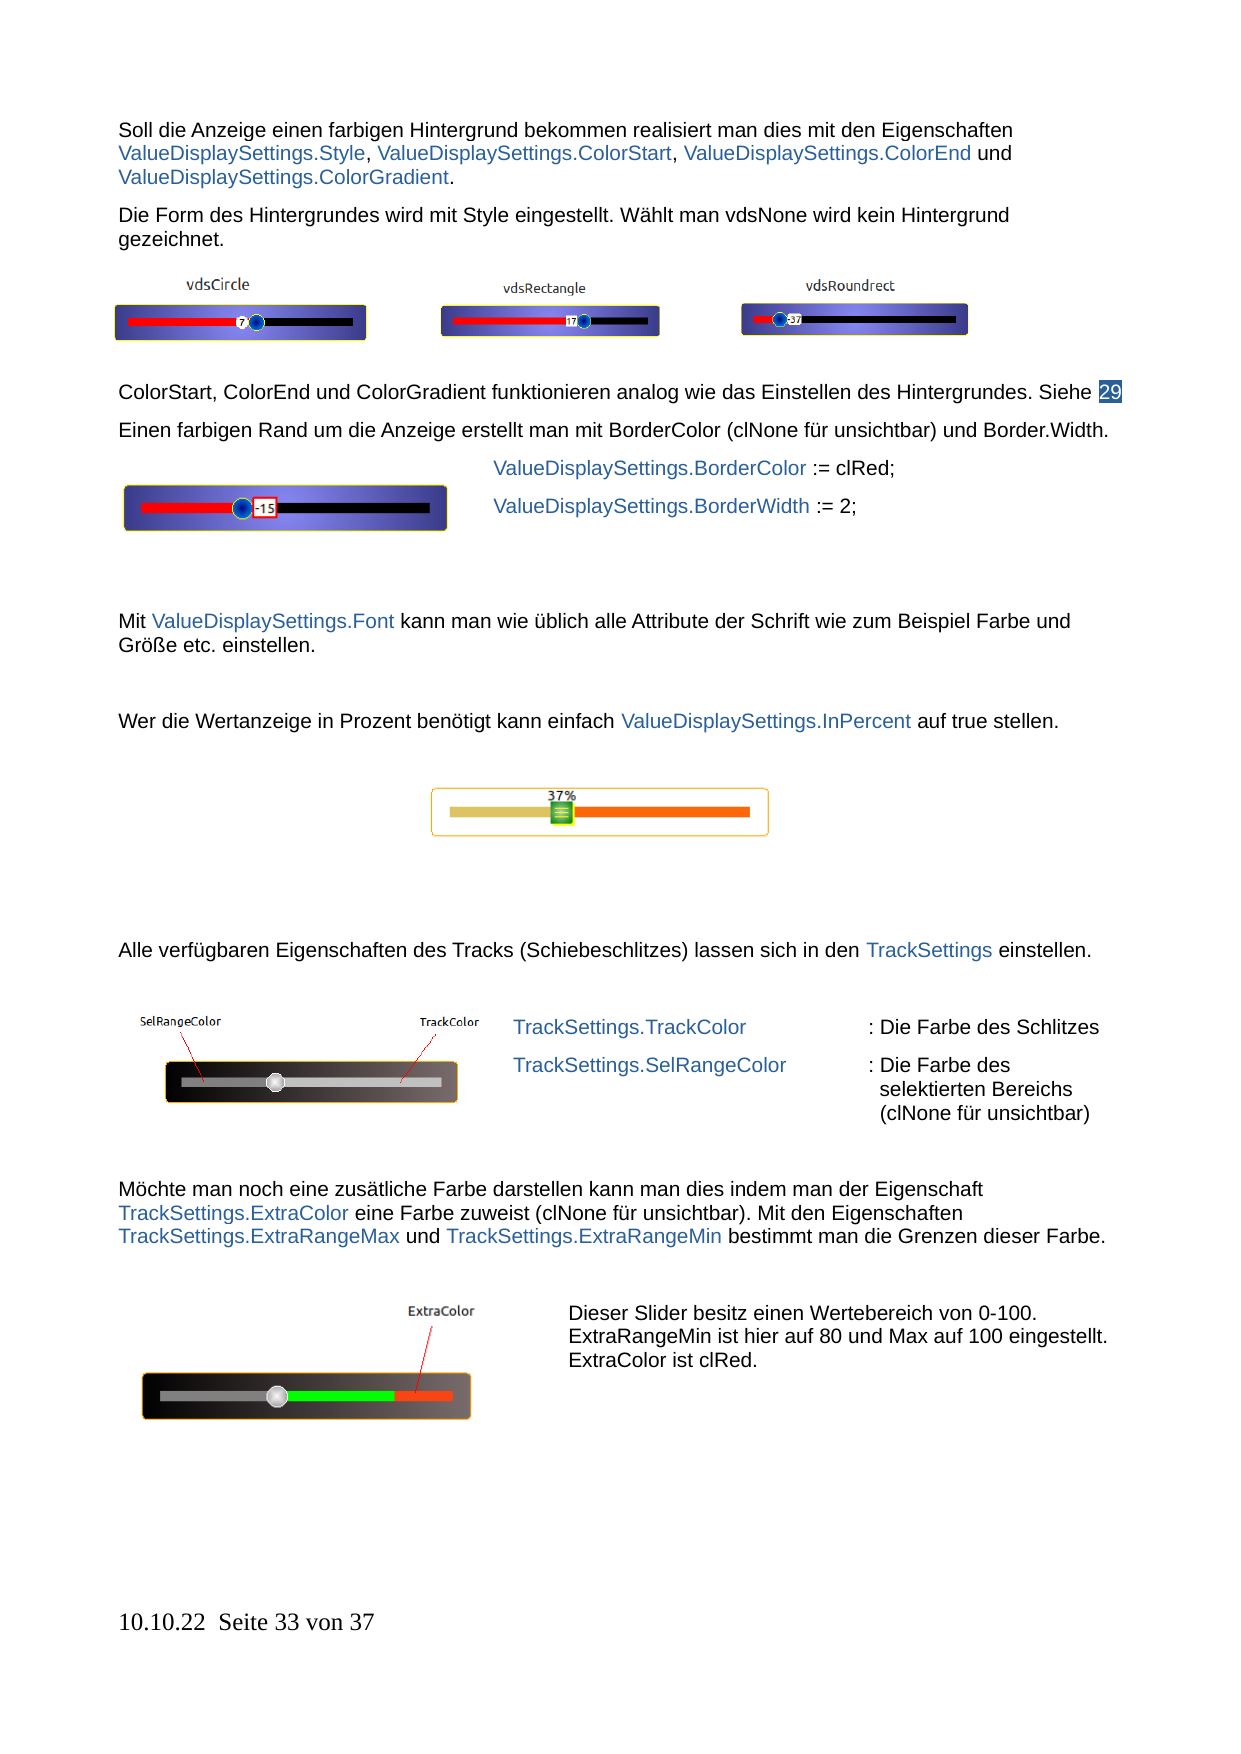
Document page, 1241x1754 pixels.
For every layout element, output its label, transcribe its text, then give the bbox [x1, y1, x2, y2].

text ColorStart, ColorEnd und ColorGradient funktionieren analog wie das Einstellen des Hintergrundes. Siehe 29 [118, 380, 1122, 404]
picture [101, 275, 380, 349]
picture [410, 774, 794, 848]
text Wer die Wertanzeige in Prozent benötigt kann einfach ValueDisplaySettings.InPercent auf true stellen. [118, 710, 1122, 733]
text Mit ValueDisplaySettings.Font kann man wie üblich alle Attribute der Schrift wie zum Beispiel Farbe und Größe etc. einstellen. [118, 609, 1122, 657]
text Einen farbigen Rand um die Anzeige erstellt man mit BorderColor (clNone für unsichtbar) und Border.Width. [118, 418, 1122, 442]
picture [112, 995, 502, 1129]
picture [112, 1292, 502, 1426]
text TrackSettings.TrackColor : Die Farbe des Schlitzes [502, 1016, 1122, 1039]
picture [727, 271, 985, 349]
text Dieser Slider besitz einen Wertebereich von 0-100. ExtraRangeMin ist hier auf 80 und Max auf 100 eingestellt. ExtraColor ist clRed. [502, 1301, 1122, 1372]
text ValueDisplaySettings.BorderWidth := 2; [461, 495, 1122, 518]
text Soll die Anzeige einen farbigen Hintergrund bekommen realisiert man dies mit den Eigenschaften ValueDisplaySettings.Style, ValueDisplaySettings.ColorStart, ValueDisplaySettings.ColorEnd und ValueDisplaySettings.ColorGradient. [118, 118, 1122, 189]
picture [430, 275, 672, 349]
text TrackSettings.SelRangeColor : Die Farbe des selektierten Bereichs (clNone für unsichtbar) [502, 1054, 1122, 1125]
text Möchte man noch eine zusätliche Farbe darstellen kann man dies indem man der Eigenschaft TrackSettings.ExtraColor eine Farbe zuweist (clNone für unsichtbar). Mit den Eigenschaften TrackSettings.ExtraRangeMax und TrackSettings.ExtraRangeMin bestimmt man die Grenzen dieser Farbe. [118, 1177, 1122, 1248]
text Alle verfügbaren Eigenschaften des Tracks (Schiebeschlitzes) lassen sich in den TrackSettings einstellen. [118, 939, 1122, 963]
text ValueDisplaySettings.BorderColor := clRed; [118, 457, 1122, 480]
picture [111, 467, 461, 546]
text Die Form des Hintergrundes wird mit Style eingestellt. Wählt man vdsNone wird kein Hintergrund gezeichnet. [118, 204, 1122, 251]
